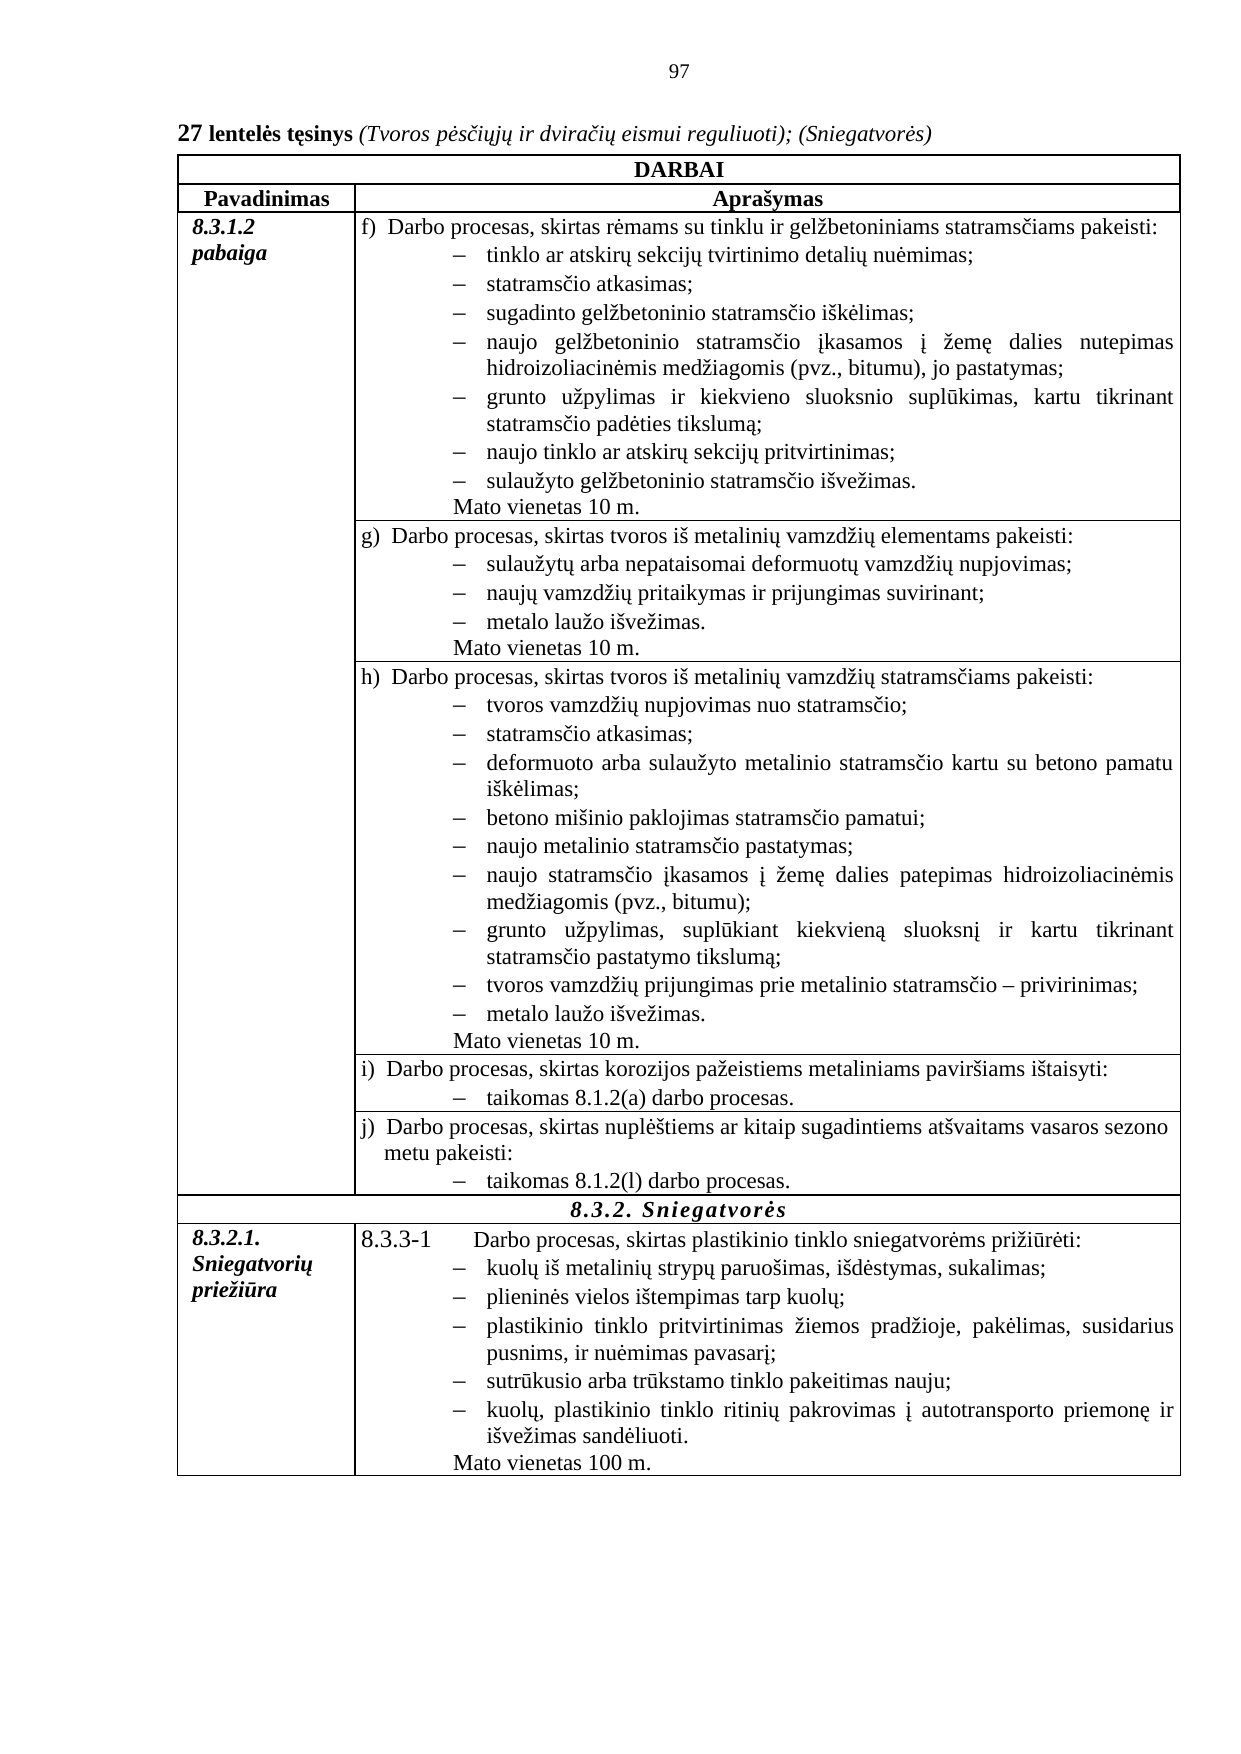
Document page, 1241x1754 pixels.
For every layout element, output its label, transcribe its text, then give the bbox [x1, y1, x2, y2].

table_header DARBAI [179, 156, 1179, 183]
table_cell i) Darbo procesas, skirtas korozijos pažeistiems metaliniams paviršiams ištaisyti: – taikomas 8.1.2(a) darbo procesas. [356, 1055, 1180, 1111]
text 27 lentelės tęsinys (Tvoros pėsčiųjų ir dviračių eismui reguliuoti); (Sniegatvorės) [177, 118, 1181, 147]
table_cell 8.3.2.1. Sniegatvorių priežiūra [178, 1224, 354, 1475]
table_cell h) Darbo procesas, skirtas tvoros iš metalinių vamzdžių statramsčiams pakeisti: – tvoros vamzdžių nupjovimas nuo statramsčio; – statramsčio atkasimas; – deformuoto arba sulaužyto metalinio statramsčio kartu su betono pamatu iškėlimas; – betono mišinio paklojimas statramsčio pamatui; – naujo metalinio statramsčio pastatymas; – naujo statramsčio įkasamos į žemę dalies patepimas hidroizoliacinėmis medžiagomis (pvz., bitumu); – grunto užpylimas, suplūkiant kiekvieną sluoksnį ir kartu tikrinant statramsčio pastatymo tikslumą; – tvoros vamzdžių prijungimas prie metalinio statramsčio – privirinimas; – metalo laužo išvežimas. Mato vienetas 10 m. [356, 662, 1180, 1053]
table_cell 8.3.3-1 Darbo procesas, skirtas plastikinio tinklo sniegatvorėms prižiūrėti: – kuolų iš metalinių strypų paruošimas, išdėstymas, sukalimas; – plieninės vielos ištempimas tarp kuolų; – plastikinio tinklo pritvirtinimas žiemos pradžioje, pakėlimas, susidarius pusnims, ir nuėmimas pavasarį; – sutrūkusio arba trūkstamo tinklo pakeitimas nauju; – kuolų, plastikinio tinklo ritinių pakrovimas į autotransporto priemonę ir išvežimas sandėliuoti. Mato vienetas 100 m. [356, 1224, 1180, 1475]
table_cell f) Darbo procesas, skirtas rėmams su tinklu ir gelžbetoniniams statramsčiams pakeisti: – tinklo ar atskirų sekcijų tvirtinimo detalių nuėmimas; – statramsčio atkasimas; – sugadinto gelžbetoninio statramsčio iškėlimas; – naujo gelžbetoninio statramsčio įkasamos į žemę dalies nutepimas hidroizoliacinėmis medžiagomis (pvz., bitumu), jo pastatymas; – grunto užpylimas ir kiekvieno sluoksnio suplūkimas, kartu tikrinant statramsčio padėties tikslumą; – naujo tinklo ar atskirų sekcijų pritvirtinimas; – sulaužyto gelžbetoninio statramsčio išvežimas. Mato vienetas 10 m. [356, 213, 1180, 520]
table_cell j) Darbo procesas, skirtas nuplėštiems ar kitaip sugadintiems atšvaitams vasaros sezono metu pakeisti: – taikomas 8.1.2(l) darbo procesas. [356, 1112, 1180, 1194]
table_cell 8.3.1.2 pabaiga [178, 213, 354, 1194]
table_cell 8.3.2. Sniegatvorės [178, 1196, 1180, 1223]
table_cell g) Darbo procesas, skirtas tvoros iš metalinių vamzdžių elementams pakeisti: – sulaužytų arba nepataisomai deformuotų vamzdžių nupjovimas; – naujų vamzdžių pritaikymas ir prijungimas suvirinant; – metalo laužo išvežimas. Mato vienetas 10 m. [356, 521, 1180, 661]
table_cell Pavadinimas [179, 185, 354, 211]
table_cell Aprašymas [356, 185, 1179, 211]
